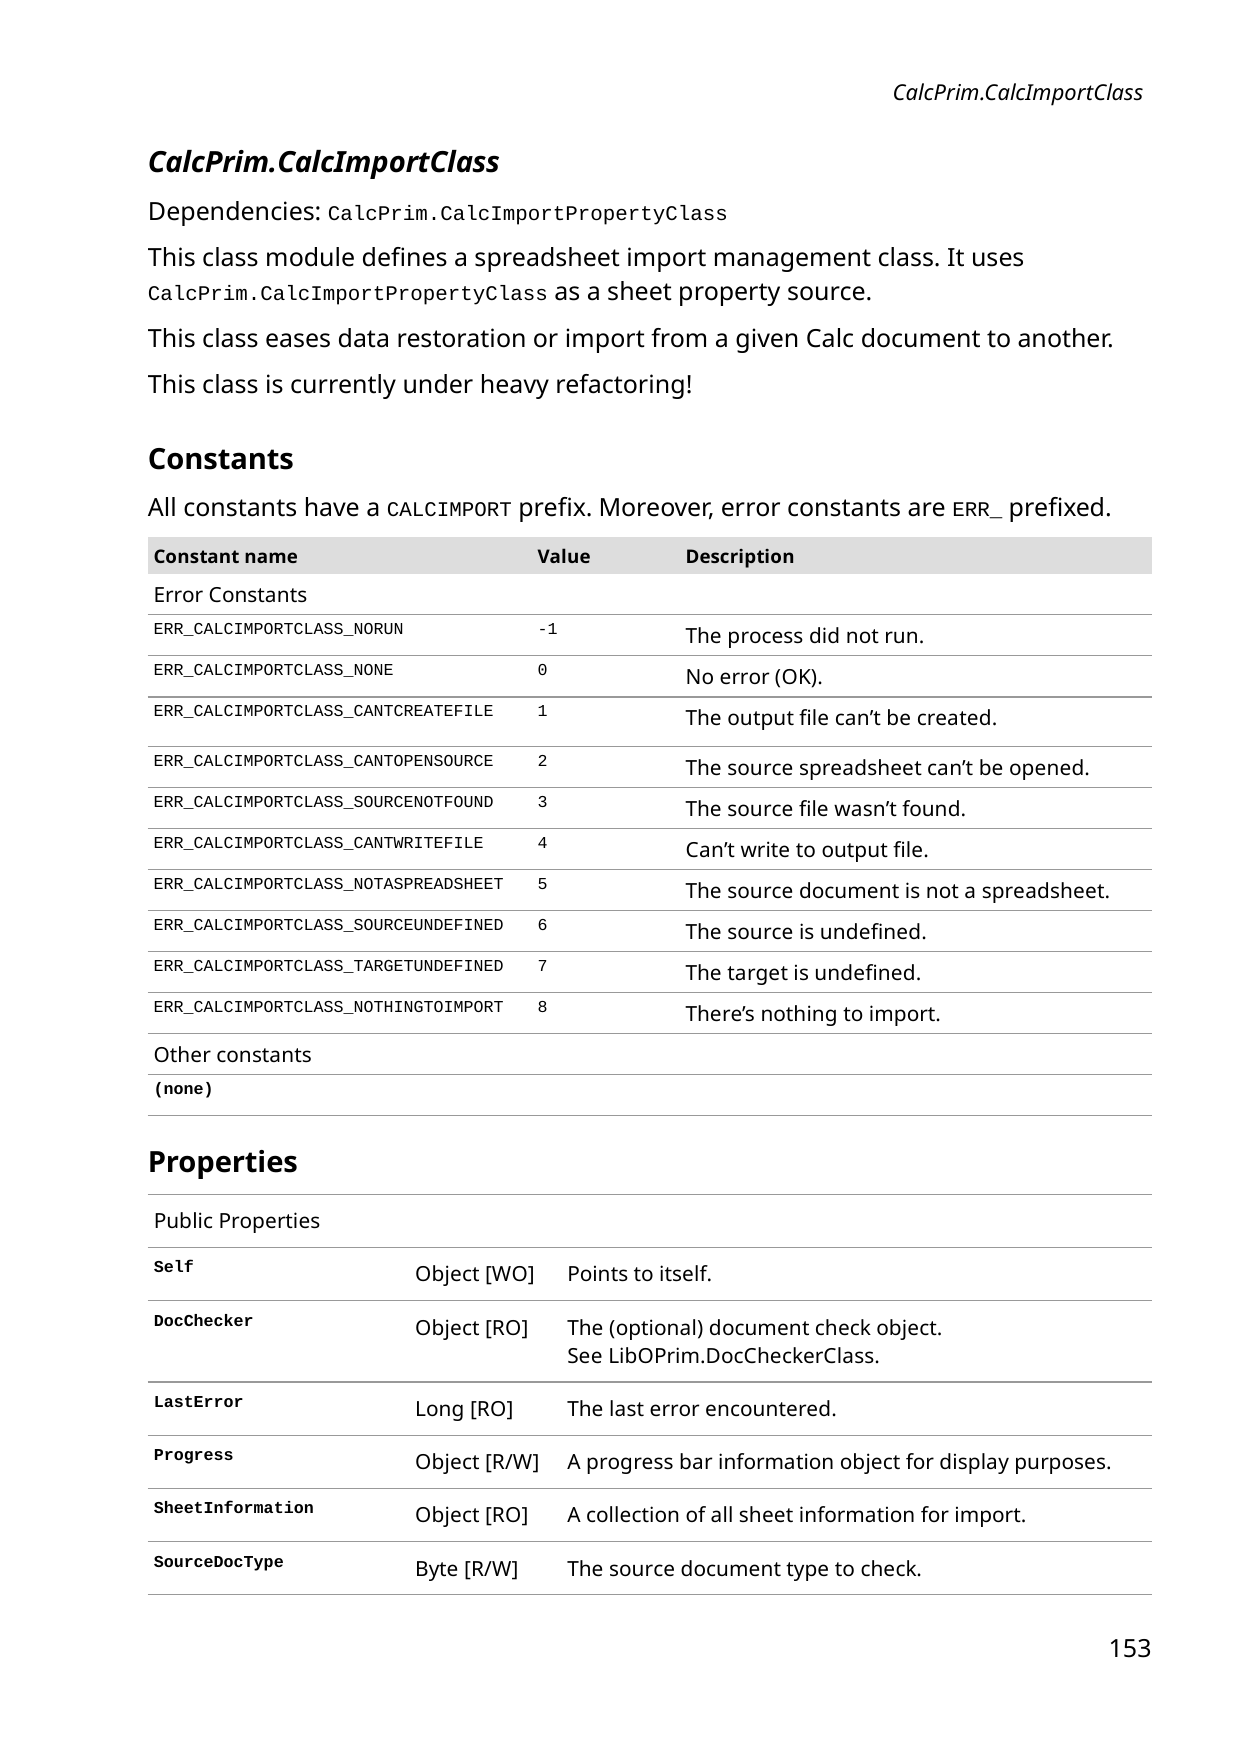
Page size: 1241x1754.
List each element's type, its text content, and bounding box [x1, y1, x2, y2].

text Dependencies: CalcPrim.CalcImportPropertyClass [148, 194, 1152, 228]
table_cell 8 [532, 993, 680, 1033]
table_cell Can’t write to output file. [680, 829, 1152, 869]
text This class module defines a spreadsheet import management class. It uses CalcPrim.CalcImportPropertyClass as a sheet property source. [148, 240, 1152, 308]
table_cell 0 [532, 656, 680, 696]
table_cell A progress bar information object for display purposes. [561, 1436, 1152, 1488]
table_header Value [532, 537, 680, 574]
table_cell The output file can’t be created. [680, 698, 1152, 746]
table_header Description [680, 537, 1152, 574]
table_cell -1 [532, 615, 680, 655]
text This class is currently under heavy refactoring! [148, 367, 1152, 401]
table_cell The source file wasn’t found. [680, 788, 1152, 828]
table_cell The source document is not a spreadsheet. [680, 870, 1152, 910]
subtitle Constants [148, 438, 1152, 478]
table_cell [532, 1075, 680, 1115]
table_cell Error Constants [148, 574, 1152, 614]
table_cell ERR_CALCIMPORTCLASS_NONE [148, 656, 532, 696]
table_cell The process did not run. [680, 615, 1152, 655]
text This class eases data restoration or import from a given Calc document to another. [148, 321, 1152, 354]
table_cell Byte [R/W] [409, 1542, 561, 1594]
table_cell Object [RO] [409, 1301, 561, 1381]
table_cell Points to itself. [561, 1248, 1152, 1300]
table_cell The last error encountered. [561, 1383, 1152, 1434]
table_cell LastError [148, 1383, 409, 1434]
table_cell ERR_CALCIMPORTCLASS_CANTCREATEFILE [148, 698, 532, 746]
subtitle Properties [148, 1141, 1152, 1181]
table_cell ERR_CALCIMPORTCLASS_NORUN [148, 615, 532, 655]
table_cell The source document type to check. [561, 1542, 1152, 1594]
table_cell There’s nothing to import. [680, 993, 1152, 1033]
table_cell The source spreadsheet can’t be opened. [680, 747, 1152, 787]
table_cell Other constants [148, 1034, 1152, 1074]
table_cell Object [RO] [409, 1489, 561, 1541]
table_cell ERR_CALCIMPORTCLASS_NOTASPREADSHEET [148, 870, 532, 910]
table_cell The target is undefined. [680, 952, 1152, 992]
table_cell Object [WO] [409, 1248, 561, 1300]
table_cell Self [148, 1248, 409, 1300]
table_cell 7 [532, 952, 680, 992]
table_cell 2 [532, 747, 680, 787]
table_cell (none) [148, 1075, 532, 1115]
table_cell ERR_CALCIMPORTCLASS_NOTHINGTOIMPORT [148, 993, 532, 1033]
table_cell SheetInformation [148, 1489, 409, 1541]
table_header Constant name [148, 537, 532, 574]
table_cell The source is undefined. [680, 911, 1152, 951]
table_cell ERR_CALCIMPORTCLASS_SOURCENOTFOUND [148, 788, 532, 828]
table_cell Long [RO] [409, 1383, 561, 1434]
text All constants have a CALCIMPORT prefix. Moreover, error constants are ERR_ prefixed. [148, 490, 1152, 524]
table_cell A collection of all sheet information for import. [561, 1489, 1152, 1541]
table_cell ERR_CALCIMPORTCLASS_CANTWRITEFILE [148, 829, 532, 869]
table_cell 5 [532, 870, 680, 910]
table_cell Progress [148, 1436, 409, 1488]
table_cell ERR_CALCIMPORTCLASS_SOURCEUNDEFINED [148, 911, 532, 951]
table_cell 1 [532, 698, 680, 746]
table_cell [680, 1075, 1152, 1115]
table_cell ERR_CALCIMPORTCLASS_TARGETUNDEFINED [148, 952, 532, 992]
table_header Public Properties [148, 1195, 1152, 1247]
table_cell DocChecker [148, 1301, 409, 1381]
table_cell SourceDocType [148, 1542, 409, 1594]
table_cell 6 [532, 911, 680, 951]
table_cell ERR_CALCIMPORTCLASS_CANTOPENSOURCE [148, 747, 532, 787]
table_cell No error (OK). [680, 656, 1152, 696]
table_cell 4 [532, 829, 680, 869]
table_cell The (optional) document check object. See LibOPrim.DocCheckerClass. [561, 1301, 1152, 1381]
subtitle CalcPrim.CalcImportClass [148, 142, 1152, 181]
table_cell Object [R/W] [409, 1436, 561, 1488]
table_cell 3 [532, 788, 680, 828]
